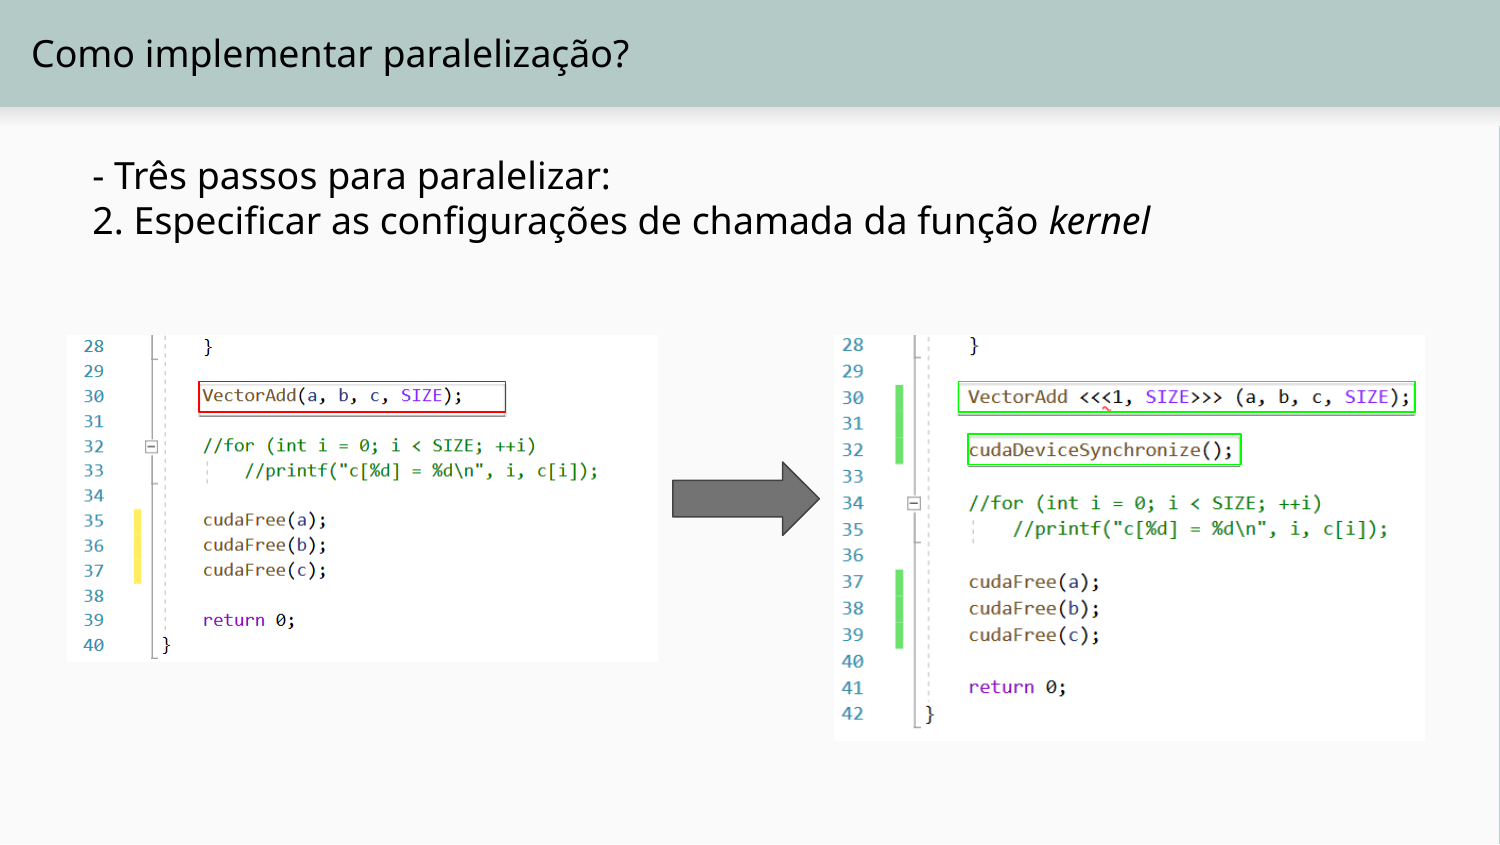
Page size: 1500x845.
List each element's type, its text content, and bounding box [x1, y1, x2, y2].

text_box [672, 462, 820, 536]
title Como implementar paralelização? [16, 2, 1464, 102]
list - Três passos para paralelizar: 2. Especificar as configurações de chamada da função kernel [77, 137, 1436, 814]
picture [834, 335, 1425, 741]
picture [67, 335, 658, 662]
